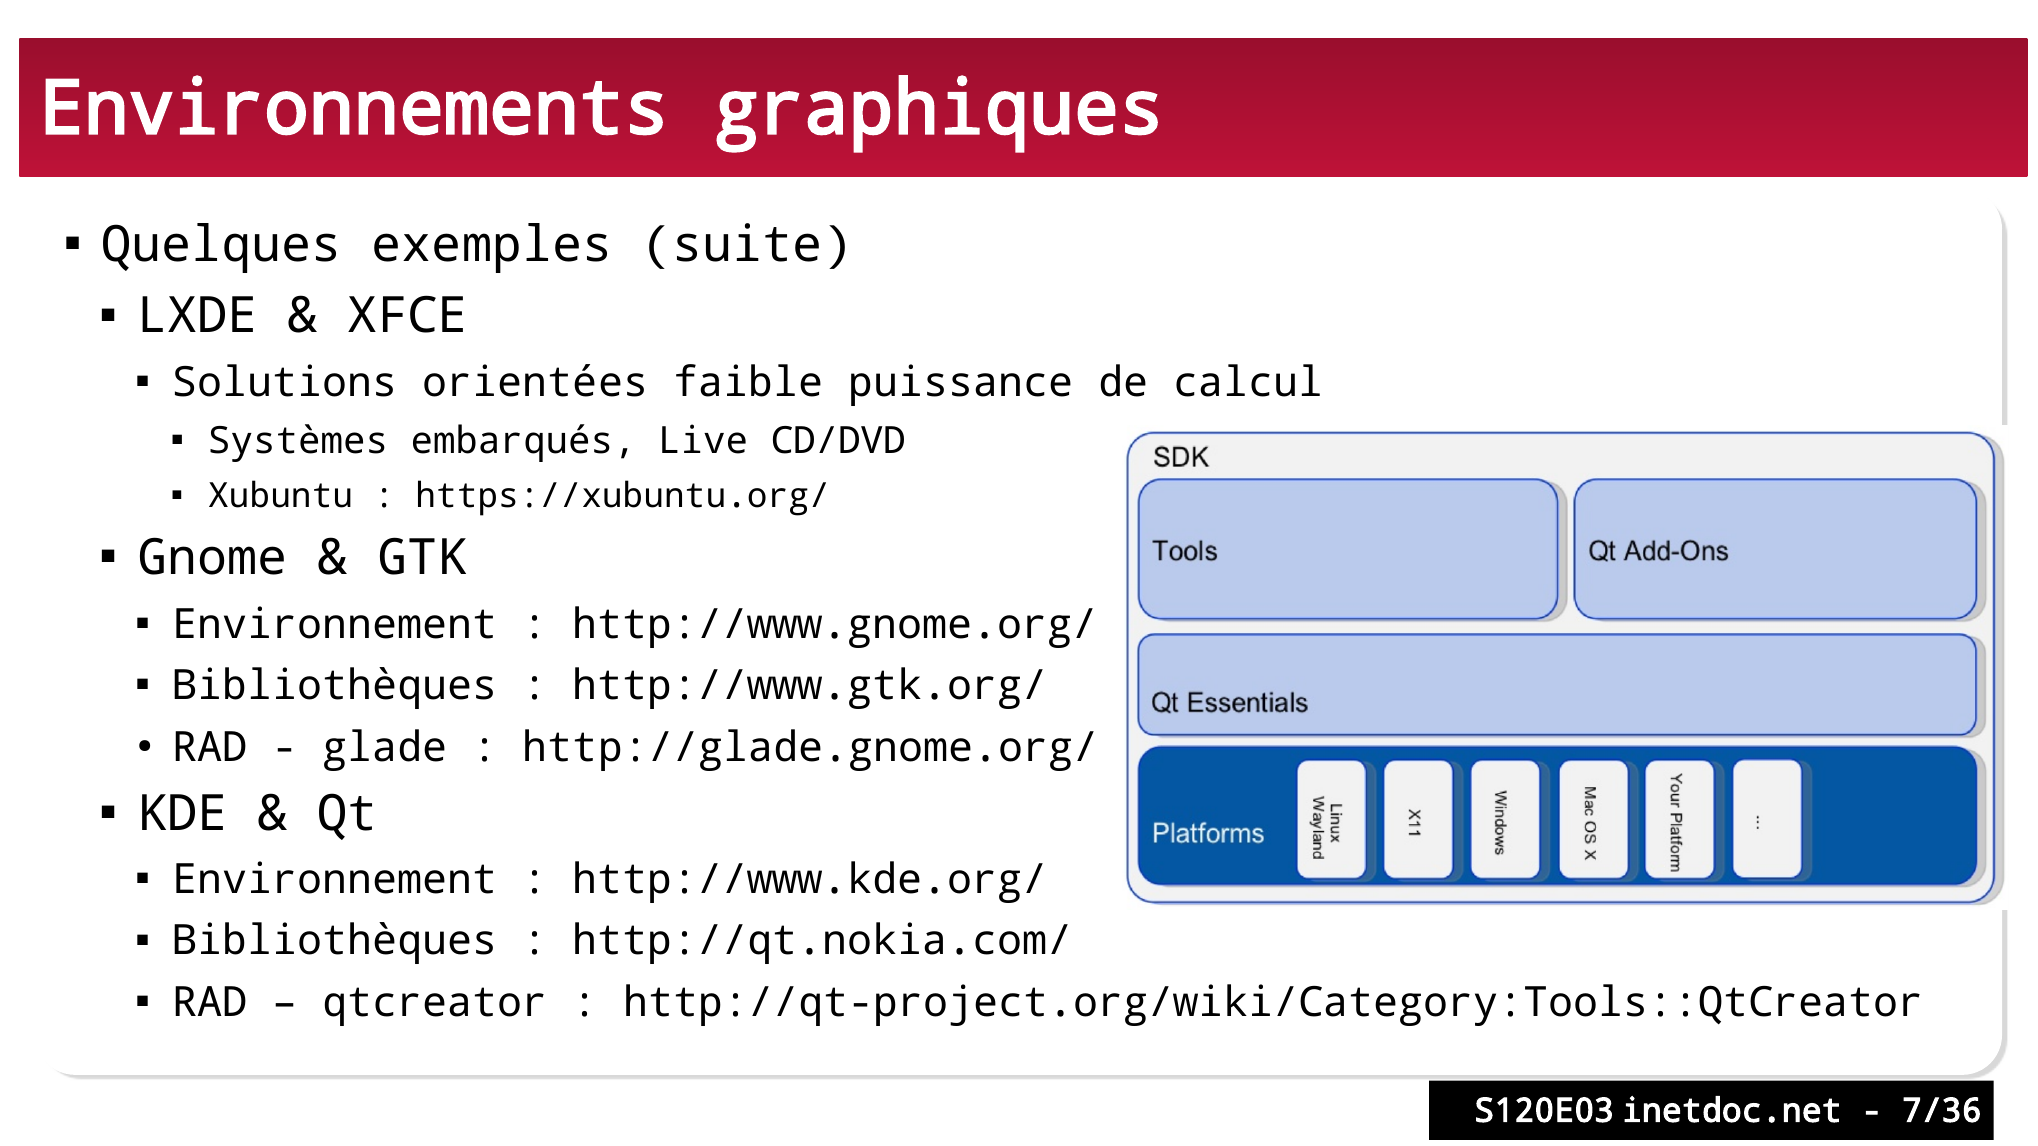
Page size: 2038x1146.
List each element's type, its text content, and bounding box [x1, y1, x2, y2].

text_box Quelques exemples (suite) LXDE & XFCE Solutions orientées faible puissance de calcul Systèmes embarqués, Live CD/DVD Xubuntu : https://xubuntu.org/ Gnome & GTK Environnement : http://www.gnome.org/ Bibliothèques : http://www.gtk.org/ RAD - glade : http://glade.gnome.org/ KDE & Qt Environnement : http://www.kde.org/ Bibliothèques : http://qt.nokia.com/ RAD – qtcreator : http://qt-project.org/wiki/Category:Tools::QtCreator [35, 188, 2003, 1075]
text_box S120E03 inetdoc.net - <numéro>/36 [1429, 1080, 1994, 1140]
picture [1122, 425, 2008, 911]
text_box Environnements graphiques [19, 38, 2028, 177]
